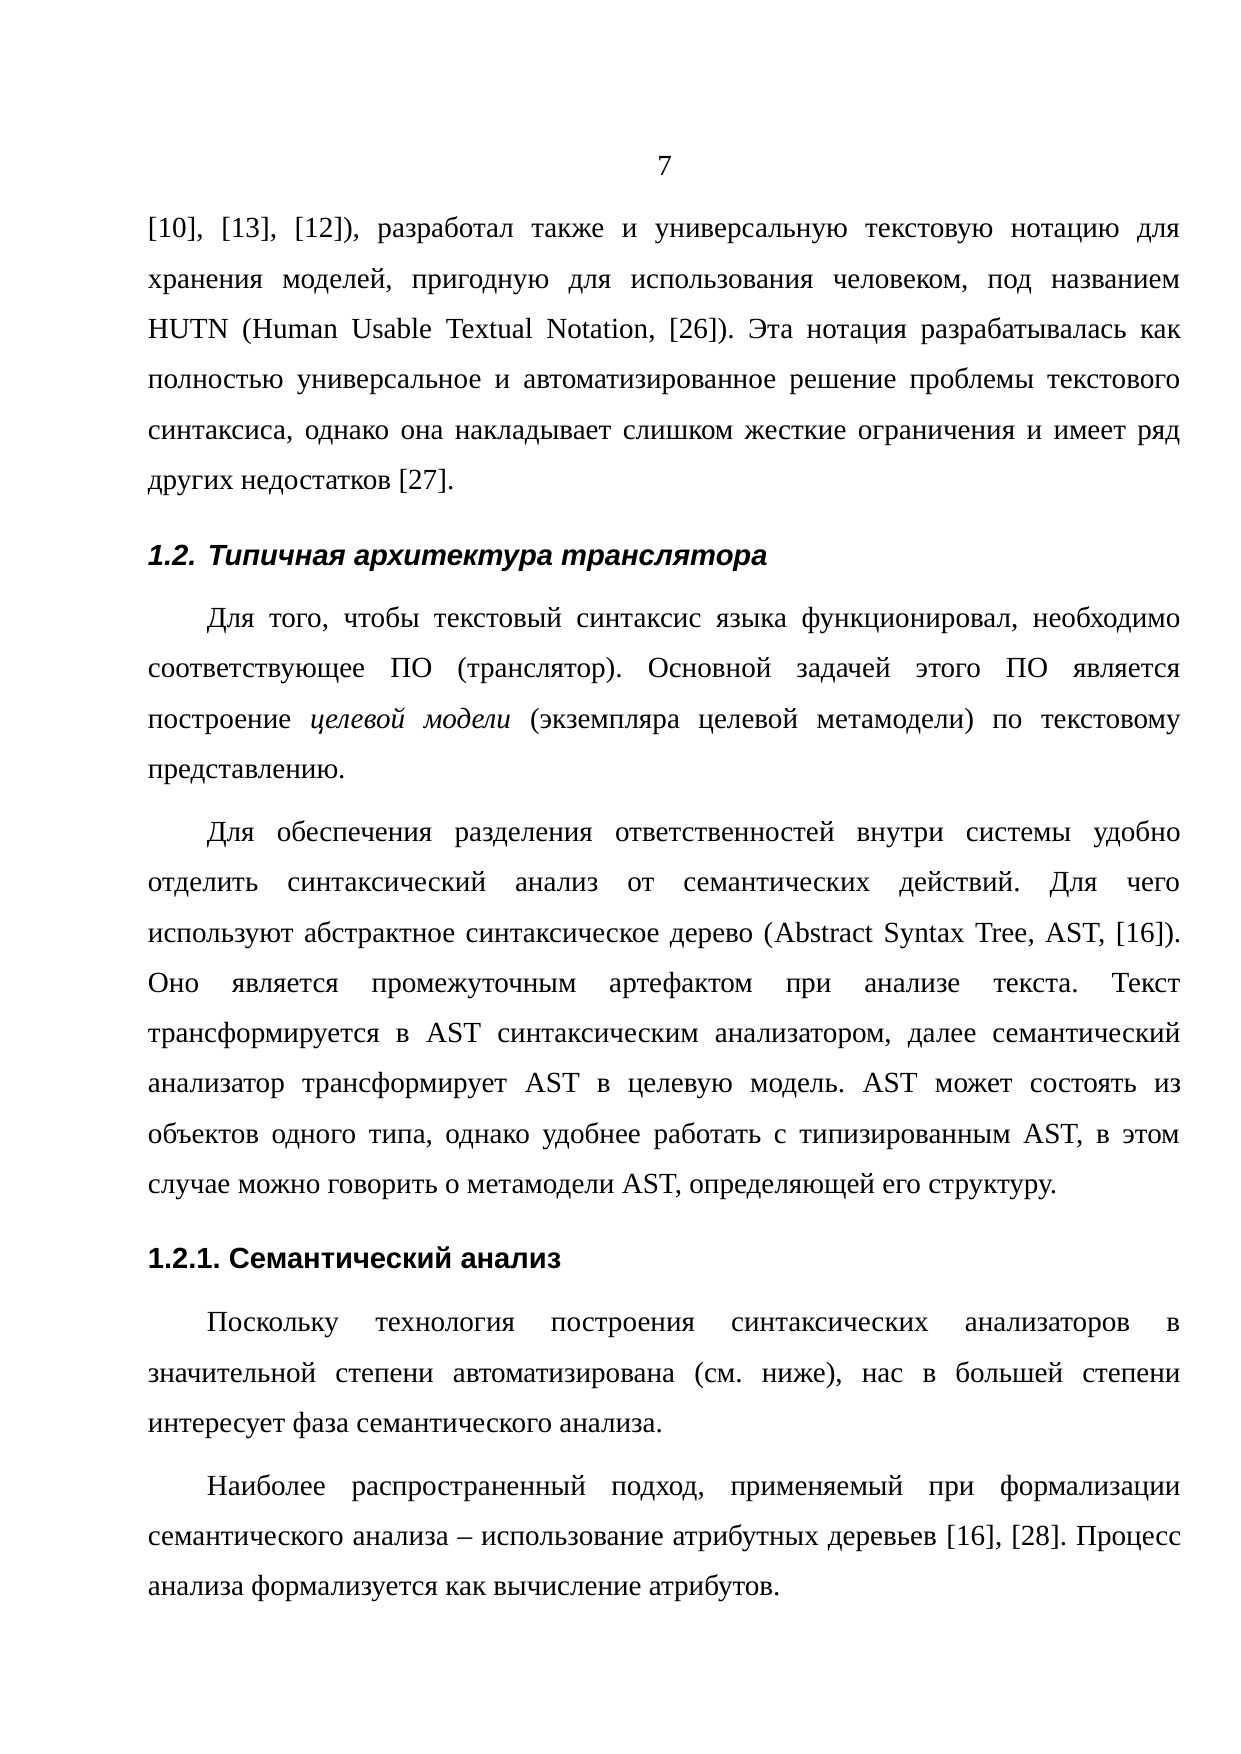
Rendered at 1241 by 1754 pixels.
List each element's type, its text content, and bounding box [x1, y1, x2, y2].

subtitle Типичная архитектура транслятора [148, 537, 1181, 571]
text [10], [13], [12]), разработал также и универсальную текстовую нотацию для хранения моделей, пригодную для использования человеком, под названием HUTN (Human Usable Textual Notation, [26]). Эта нотация разрабатывалась как полностью универсальное и автоматизированное решение проблемы текстового синтаксиса, однако она накладывает слишком жесткие ограничения и имеет ряд других недостатков [27]. [148, 211, 1181, 496]
text Наиболее распространенный подход, применяемый при формализации семантического анализа – использование атрибутных деревьев [16], [28]. Процесс анализа формализуется как вычисление атрибутов. [148, 1468, 1181, 1602]
text Для обеспечения разделения ответственностей внутри системы удобно отделить синтаксический анализ от семантических действий. Для чего используют абстрактное синтаксическое дерево (Abstract Syntax Tree, AST, [16]). Оно является промежуточным артефактом при анализе текста. Текст трансформируется в AST синтаксическим анализатором, далее семантический анализатор трансформирует AST в целевую модель. AST может состоять из объектов одного типа, однако удобнее работать с типизированным AST, в этом случае можно говорить о метамодели AST, определяющей его структуру. [148, 814, 1181, 1200]
text Для того, чтобы текстовый синтаксис языка функционировал, необходимо соответствующее ПО (транслятор). Основной задачей этого ПО является построение целевой модели (экземпляра целевой метамодели) по текстовому представлению. [148, 600, 1181, 785]
subtitle Семантический анализ [148, 1242, 1181, 1275]
text Поскольку технология построения синтаксических анализаторов в значительной степени автоматизирована (см. ниже), нас в большей степени интересует фаза семантического анализа. [148, 1304, 1181, 1438]
